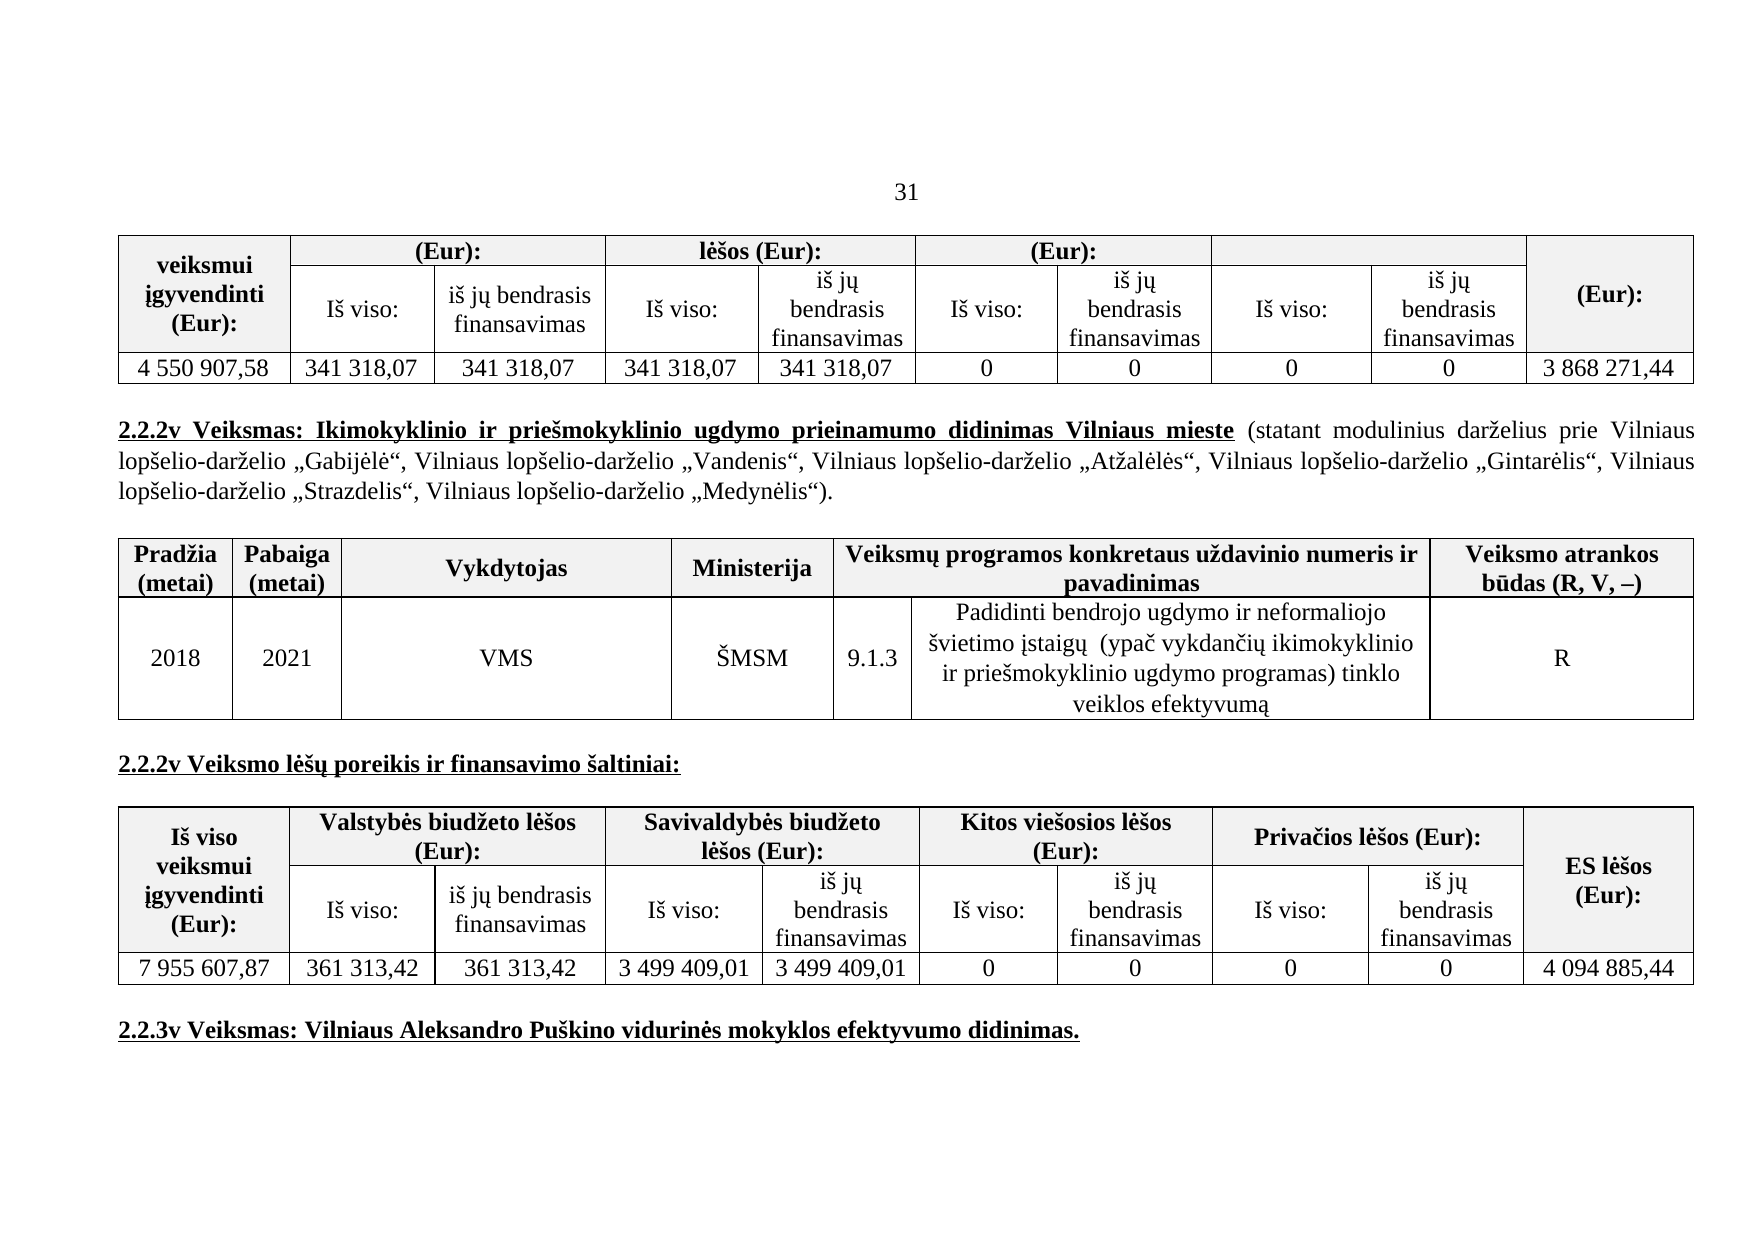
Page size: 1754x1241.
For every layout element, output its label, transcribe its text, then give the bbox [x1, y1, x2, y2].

table_cell 341 318,07 [291, 353, 434, 383]
table_cell 0 [1372, 353, 1526, 383]
table_cell 0 [1213, 953, 1368, 984]
table_cell 341 318,07 [606, 353, 758, 383]
table_cell 361 313,42 [290, 953, 434, 984]
table_cell R [1431, 598, 1693, 719]
table_cell 0 [1212, 353, 1371, 383]
table_header Vykdytojas [342, 539, 671, 596]
text 2.2.2v Veiksmas: Ikimokyklinio ir priešmokyklinio ugdymo prieinamumo didinimas Vilniaus mieste (statant modulinius darželius prie Vilniaus lopšelio-darželio „Gabijėlė“, Vilniaus lopšelio-darželio „Vandenis“, Vilniaus lopšelio-darželio „Atžalėlės“, Vilniaus lopšelio-darželio „Gintarėlis“, Vilniaus lopšelio-darželio „Strazdelis“, Vilniaus lopšelio-darželio „Medynėlis“). [118, 415, 1695, 505]
text 2.2.3v Veiksmas: Vilniaus Aleksandro Puškino vidurinės mokyklos efektyvumo didinimas. [118, 1016, 1695, 1044]
table_header Iš viso veiksmui įgyvendinti (Eur): [119, 808, 289, 952]
table_header ES lėšos (Eur): [1524, 808, 1693, 952]
table_cell Iš viso: [916, 266, 1057, 352]
table_header veiksmui įgyvendinti (Eur): [119, 236, 290, 352]
table_cell 0 [1058, 353, 1211, 383]
text 2.2.2v Veiksmo lėšų poreikis ir finansavimo šaltiniai: [118, 749, 1695, 778]
table_header Veiksmų programos konkretaus uždavinio numeris ir pavadinimas [834, 539, 1429, 596]
table_cell 4 550 907,58 [119, 353, 290, 383]
table_cell Iš viso: [920, 866, 1057, 952]
table_header Savivaldybės biudžeto lėšos (Eur): [606, 808, 919, 865]
table_header (Eur): [916, 236, 1211, 264]
table_cell iš jų bendrasis finansavimas [1058, 266, 1211, 352]
table_header Ministerija [672, 539, 833, 596]
table_cell iš jų bendrasis finansavimas [436, 866, 605, 952]
table_cell 9.1.3 [834, 598, 911, 719]
table_header [1212, 236, 1526, 264]
table_cell 341 318,07 [759, 353, 915, 383]
table_cell Iš viso: [1212, 266, 1371, 352]
table_cell iš jų bendrasis finansavimas [763, 866, 919, 952]
table_header (Eur): [291, 236, 605, 264]
table_cell iš jų bendrasis finansavimas [1058, 866, 1212, 952]
table_cell VMS [342, 598, 671, 719]
table_cell Iš viso: [1213, 866, 1368, 952]
table_header Pradžia (metai) [119, 539, 232, 596]
table_cell 341 318,07 [435, 353, 605, 383]
table_cell 2018 [119, 598, 232, 719]
table_cell iš jų bendrasis finansavimas [1369, 866, 1523, 952]
table_cell Iš viso: [606, 266, 758, 352]
table_cell 3 499 409,01 [763, 953, 919, 984]
table_header lėšos (Eur): [606, 236, 915, 264]
table_cell 4 094 885,44 [1524, 953, 1693, 984]
table_cell 0 [920, 953, 1057, 984]
table_cell 0 [1058, 953, 1212, 984]
table_cell 3 499 409,01 [606, 953, 762, 984]
table_cell Iš viso: [290, 866, 434, 952]
table_cell 0 [916, 353, 1057, 383]
table_header Valstybės biudžeto lėšos (Eur): [290, 808, 605, 865]
table_cell iš jų bendrasis finansavimas [435, 266, 605, 352]
table_cell iš jų bendrasis finansavimas [759, 266, 915, 352]
table_header (Eur): [1527, 236, 1693, 352]
table_header Pabaiga (metai) [233, 539, 341, 596]
table_cell iš jų bendrasis finansavimas [1372, 266, 1526, 352]
table_cell Iš viso: [291, 266, 434, 352]
table_cell 2021 [233, 598, 341, 719]
table_header Veiksmo atrankos būdas (R, V, –) [1431, 539, 1693, 596]
table_cell Iš viso: [606, 866, 762, 952]
table_header Privačios lėšos (Eur): [1213, 808, 1523, 865]
table_cell 3 868 271,44 [1527, 353, 1693, 383]
table_cell 361 313,42 [436, 953, 605, 984]
table_header Kitos viešosios lėšos (Eur): [920, 808, 1212, 865]
table_cell Padidinti bendrojo ugdymo ir neformaliojo švietimo įstaigų (ypač vykdančių ikimokyklinio ir priešmokyklinio ugdymo programas) tinklo veiklos efektyvumą [912, 598, 1429, 719]
table_cell ŠMSM [672, 598, 833, 719]
table_cell 7 955 607,87 [119, 953, 289, 984]
table_cell 0 [1369, 953, 1523, 984]
